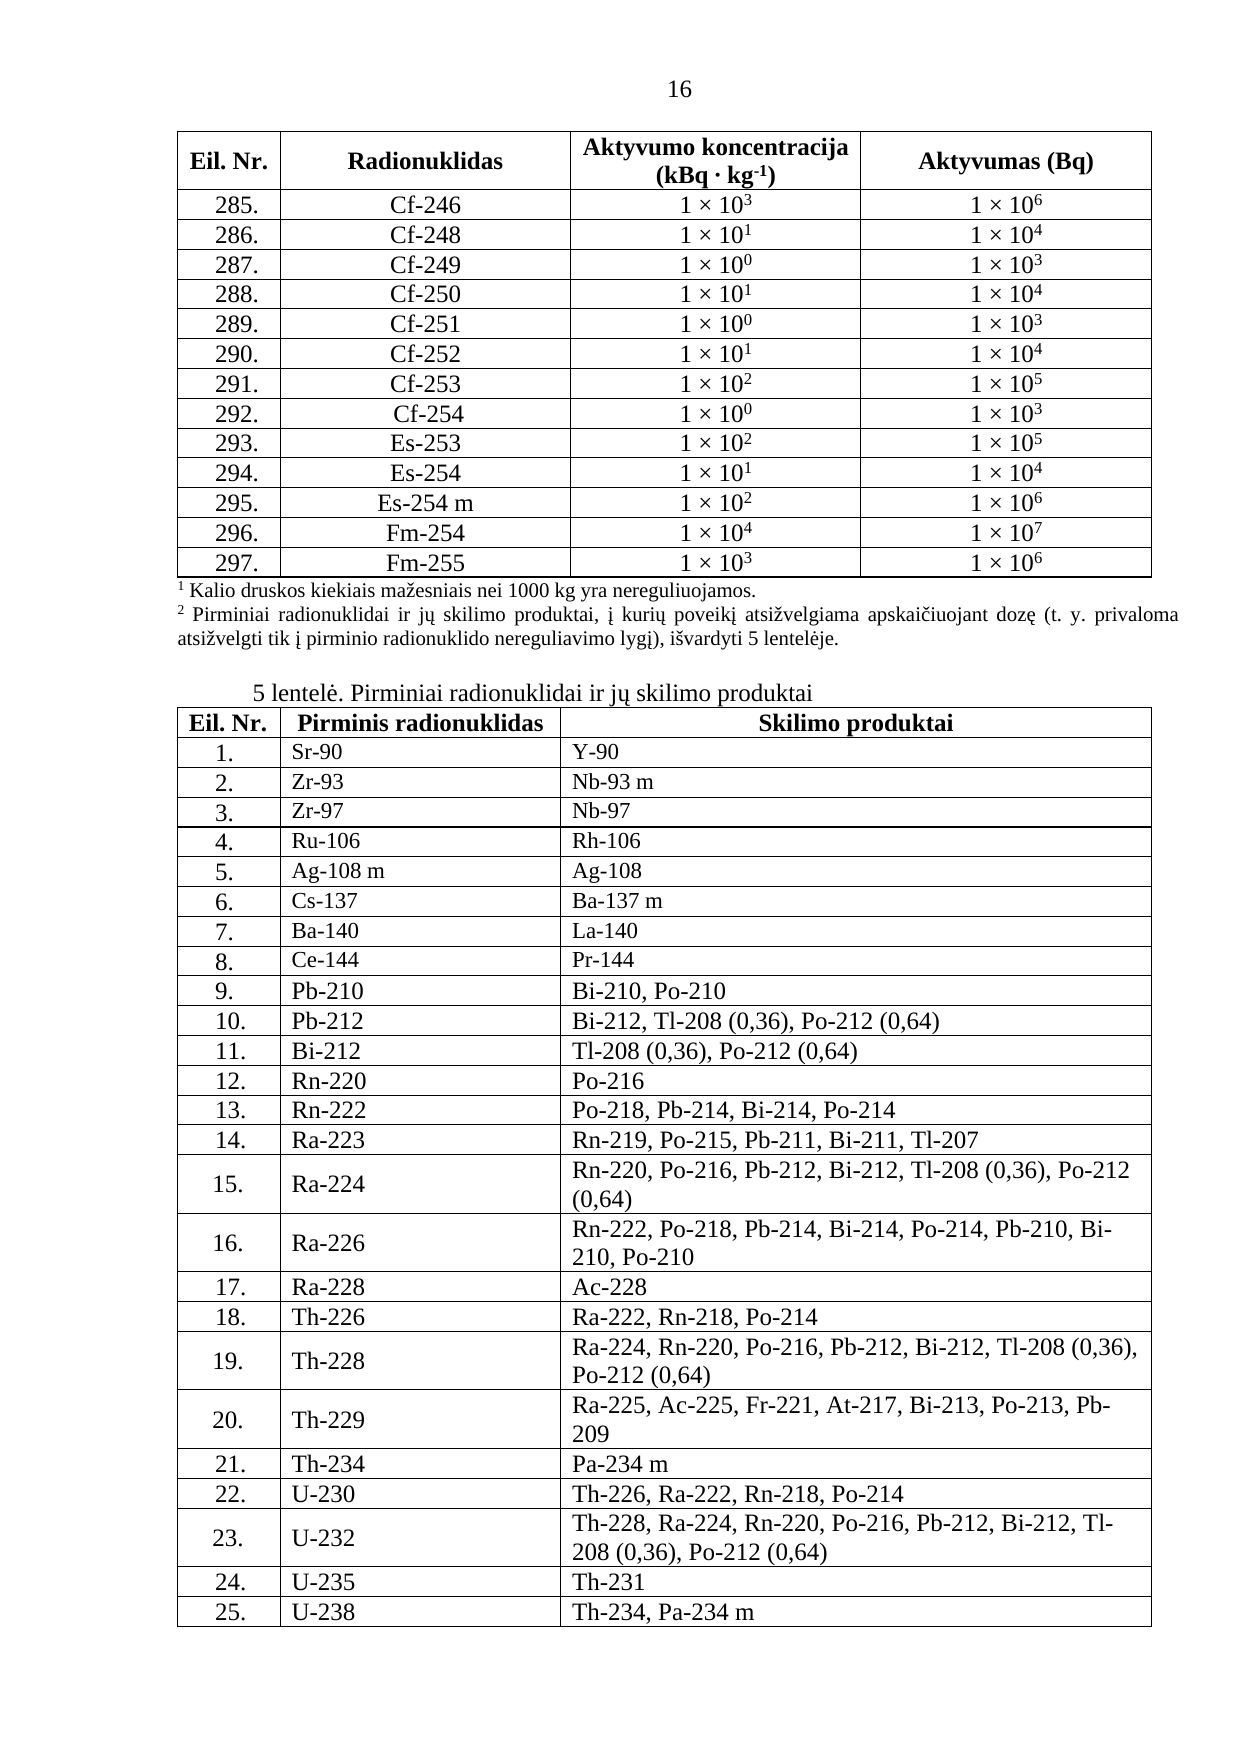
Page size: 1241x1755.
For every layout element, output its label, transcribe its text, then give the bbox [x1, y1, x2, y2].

table_cell 12. [178, 1066, 280, 1094]
table_cell 8. [178, 947, 280, 975]
table_cell Ra-226 [281, 1214, 560, 1271]
table_cell Rn-219, Po-215, Pb-211, Bi-211, Tl-207 [561, 1125, 1151, 1154]
table_cell Ce-144 [281, 947, 560, 975]
table_cell Sr-90 [281, 738, 560, 767]
table_cell Cf-250 [281, 280, 570, 308]
table_cell U-238 [281, 1597, 560, 1626]
table_cell Ba-140 [281, 917, 560, 946]
table_cell 290. [178, 339, 280, 368]
table_cell Fm-254 [281, 518, 570, 547]
table_cell Bi-210, Po-210 [561, 976, 1151, 1005]
table_cell Ra-225, Ac-225, Fr-221, At-217, Bi-213, Po-213, Pb-209 [561, 1390, 1151, 1448]
table_cell Th-228, Ra-224, Rn-220, Po-216, Pb-212, Bi-212, Tl-208 (0,36), Po-212 (0,64) [561, 1509, 1151, 1566]
table_cell 2. [178, 768, 280, 797]
table_cell 4. [178, 828, 280, 856]
table_header Aktyvumo koncentracija (kBq ∙ kg-1) [571, 132, 860, 189]
table_cell 19. [178, 1332, 280, 1389]
table_cell Cs-137 [281, 887, 560, 916]
table_cell Ba-137 m [561, 887, 1151, 916]
table_cell 289. [178, 309, 280, 338]
table_cell Rn-222, Po-218, Pb-214, Bi-214, Po-214, Pb-210, Bi-210, Po-210 [561, 1214, 1151, 1271]
table_cell 5. [178, 857, 280, 886]
table_cell 286. [178, 220, 280, 249]
table_cell 9. [178, 976, 280, 1005]
table_cell 1 × 105 [861, 429, 1151, 457]
table_cell Ra-223 [281, 1125, 560, 1154]
table_cell Cf-248 [281, 220, 570, 249]
table_cell Fm-255 [281, 548, 570, 576]
table_cell Th-234, Pa-234 m [561, 1597, 1151, 1626]
table_cell Bi-212 [281, 1036, 560, 1065]
table_cell 287. [178, 250, 280, 278]
table_cell Pa-234 m [561, 1449, 1151, 1478]
table_cell 291. [178, 369, 280, 398]
table_header Eil. Nr. [178, 132, 280, 189]
table_cell Ru-106 [281, 828, 560, 856]
table_cell 1 × 102 [571, 429, 860, 457]
table_cell 1 × 104 [861, 220, 1151, 249]
table_cell Pb-212 [281, 1006, 560, 1035]
table_cell 1 × 104 [861, 280, 1151, 308]
table_cell 1 × 100 [571, 250, 860, 278]
table_cell 21. [178, 1449, 280, 1478]
table_cell Nb-97 [561, 798, 1151, 826]
table_cell 1 × 103 [861, 399, 1151, 427]
table_cell Th-229 [281, 1390, 560, 1448]
text 1 Kalio druskos kiekiais mažesniais nei 1000 kg yra nereguliuojamos. [177, 577, 1181, 602]
table_cell 3. [178, 798, 280, 826]
table_cell 1 × 103 [861, 250, 1151, 278]
table_cell 293. [178, 429, 280, 457]
table_cell Po-216 [561, 1066, 1151, 1094]
table_cell 1 × 107 [861, 518, 1151, 547]
table_cell Zr-93 [281, 768, 560, 797]
table_cell 1 × 106 [861, 488, 1151, 517]
table_cell Ac-228 [561, 1272, 1151, 1301]
table_cell 1 × 103 [861, 309, 1151, 338]
table_cell Pr-144 [561, 947, 1151, 975]
table_header Radionuklidas [281, 132, 570, 189]
table_header Aktyvumas (Bq) [861, 132, 1151, 189]
table_header Pirminis radionuklidas [281, 708, 560, 737]
table_cell 1 × 103 [571, 190, 860, 219]
table_cell 16. [178, 1214, 280, 1271]
table_cell 18. [178, 1302, 280, 1331]
table_cell Rh-106 [561, 828, 1151, 856]
table_cell Cf-253 [281, 369, 570, 398]
table_cell Pb-210 [281, 976, 560, 1005]
table_cell 1 × 103 [571, 548, 860, 576]
table_cell Po-218, Pb-214, Bi-214, Po-214 [561, 1096, 1151, 1124]
table_cell 1 × 106 [861, 548, 1151, 576]
table_cell Bi-212, Tl-208 (0,36), Po-212 (0,64) [561, 1006, 1151, 1035]
table_cell Es-254 m [281, 488, 570, 517]
table_cell Cf-246 [281, 190, 570, 219]
table_cell U-232 [281, 1509, 560, 1566]
table_cell 10. [178, 1006, 280, 1035]
table_cell 288. [178, 280, 280, 308]
table_cell 1 × 101 [571, 280, 860, 308]
table_header Skilimo produktai [561, 708, 1151, 737]
table_cell Rn-220 [281, 1066, 560, 1094]
table_cell Cf-254 [281, 399, 570, 427]
table_cell Ra-224 [281, 1155, 560, 1213]
table_cell 297. [178, 548, 280, 576]
table_cell 1 × 101 [571, 339, 860, 368]
table_cell 285. [178, 190, 280, 219]
table_cell 1 × 100 [571, 399, 860, 427]
table_cell Ag-108 [561, 857, 1151, 886]
table_cell 22. [178, 1479, 280, 1507]
table_cell 292. [178, 399, 280, 427]
table_cell 13. [178, 1096, 280, 1124]
table_cell Th-228 [281, 1332, 560, 1389]
table_cell 296. [178, 518, 280, 547]
table_cell Ag-108 m [281, 857, 560, 886]
table_cell 1 × 104 [861, 339, 1151, 368]
table_cell 6. [178, 887, 280, 916]
table_cell La-140 [561, 917, 1151, 946]
table_cell Cf-252 [281, 339, 570, 368]
table_cell 1. [178, 738, 280, 767]
table_cell 25. [178, 1597, 280, 1626]
table_cell Tl-208 (0,36), Po-212 (0,64) [561, 1036, 1151, 1065]
table_cell 1 × 102 [571, 369, 860, 398]
table_cell 1 × 102 [571, 488, 860, 517]
table_header Eil. Nr. [178, 708, 280, 737]
table_cell 24. [178, 1567, 280, 1596]
table_cell Ra-224, Rn-220, Po-216, Pb-212, Bi-212, Tl-208 (0,36), Po-212 (0,64) [561, 1332, 1151, 1389]
table_cell Cf-251 [281, 309, 570, 338]
table_cell 15. [178, 1155, 280, 1213]
table_cell Rn-222 [281, 1096, 560, 1124]
table_cell 20. [178, 1390, 280, 1448]
table_cell 1 × 101 [571, 458, 860, 487]
table_cell Ra-222, Rn-218, Po-214 [561, 1302, 1151, 1331]
table_cell Zr-97 [281, 798, 560, 826]
table_cell U-235 [281, 1567, 560, 1596]
table_cell 1 × 101 [571, 220, 860, 249]
table_cell Rn-220, Po-216, Pb-212, Bi-212, Tl-208 (0,36), Po-212 (0,64) [561, 1155, 1151, 1213]
table_cell Cf-249 [281, 250, 570, 278]
table_cell 294. [178, 458, 280, 487]
table_cell 295. [178, 488, 280, 517]
table_cell 23. [178, 1509, 280, 1566]
table_cell Ra-228 [281, 1272, 560, 1301]
table_cell Y-90 [561, 738, 1151, 767]
table_cell Es-253 [281, 429, 570, 457]
text 2 Pirminiai radionuklidai ir jų skilimo produktai, į kurių poveikį atsižvelgiama apskaičiuojant dozę (t. y. privaloma atsižvelgti tik į pirminio radionuklido nereguliavimo lygį), išvardyti 5 lentelėje. [177, 602, 1181, 650]
table_cell 1 × 104 [861, 458, 1151, 487]
table_cell 7. [178, 917, 280, 946]
table_cell 1 × 106 [861, 190, 1151, 219]
table_cell 1 × 100 [571, 309, 860, 338]
table_cell Th-226, Ra-222, Rn-218, Po-214 [561, 1479, 1151, 1507]
table_cell Th-231 [561, 1567, 1151, 1596]
table_cell 1 × 105 [861, 369, 1151, 398]
table_cell Th-226 [281, 1302, 560, 1331]
table_cell 17. [178, 1272, 280, 1301]
table_cell Es-254 [281, 458, 570, 487]
table_cell U-230 [281, 1479, 560, 1507]
table_cell 14. [178, 1125, 280, 1154]
table_cell 1 × 104 [571, 518, 860, 547]
table_cell 11. [178, 1036, 280, 1065]
table_cell Th-234 [281, 1449, 560, 1478]
table_cell Nb-93 m [561, 768, 1151, 797]
text 5 lentelė. Pirminiai radionuklidai ir jų skilimo produktai [177, 678, 1181, 707]
